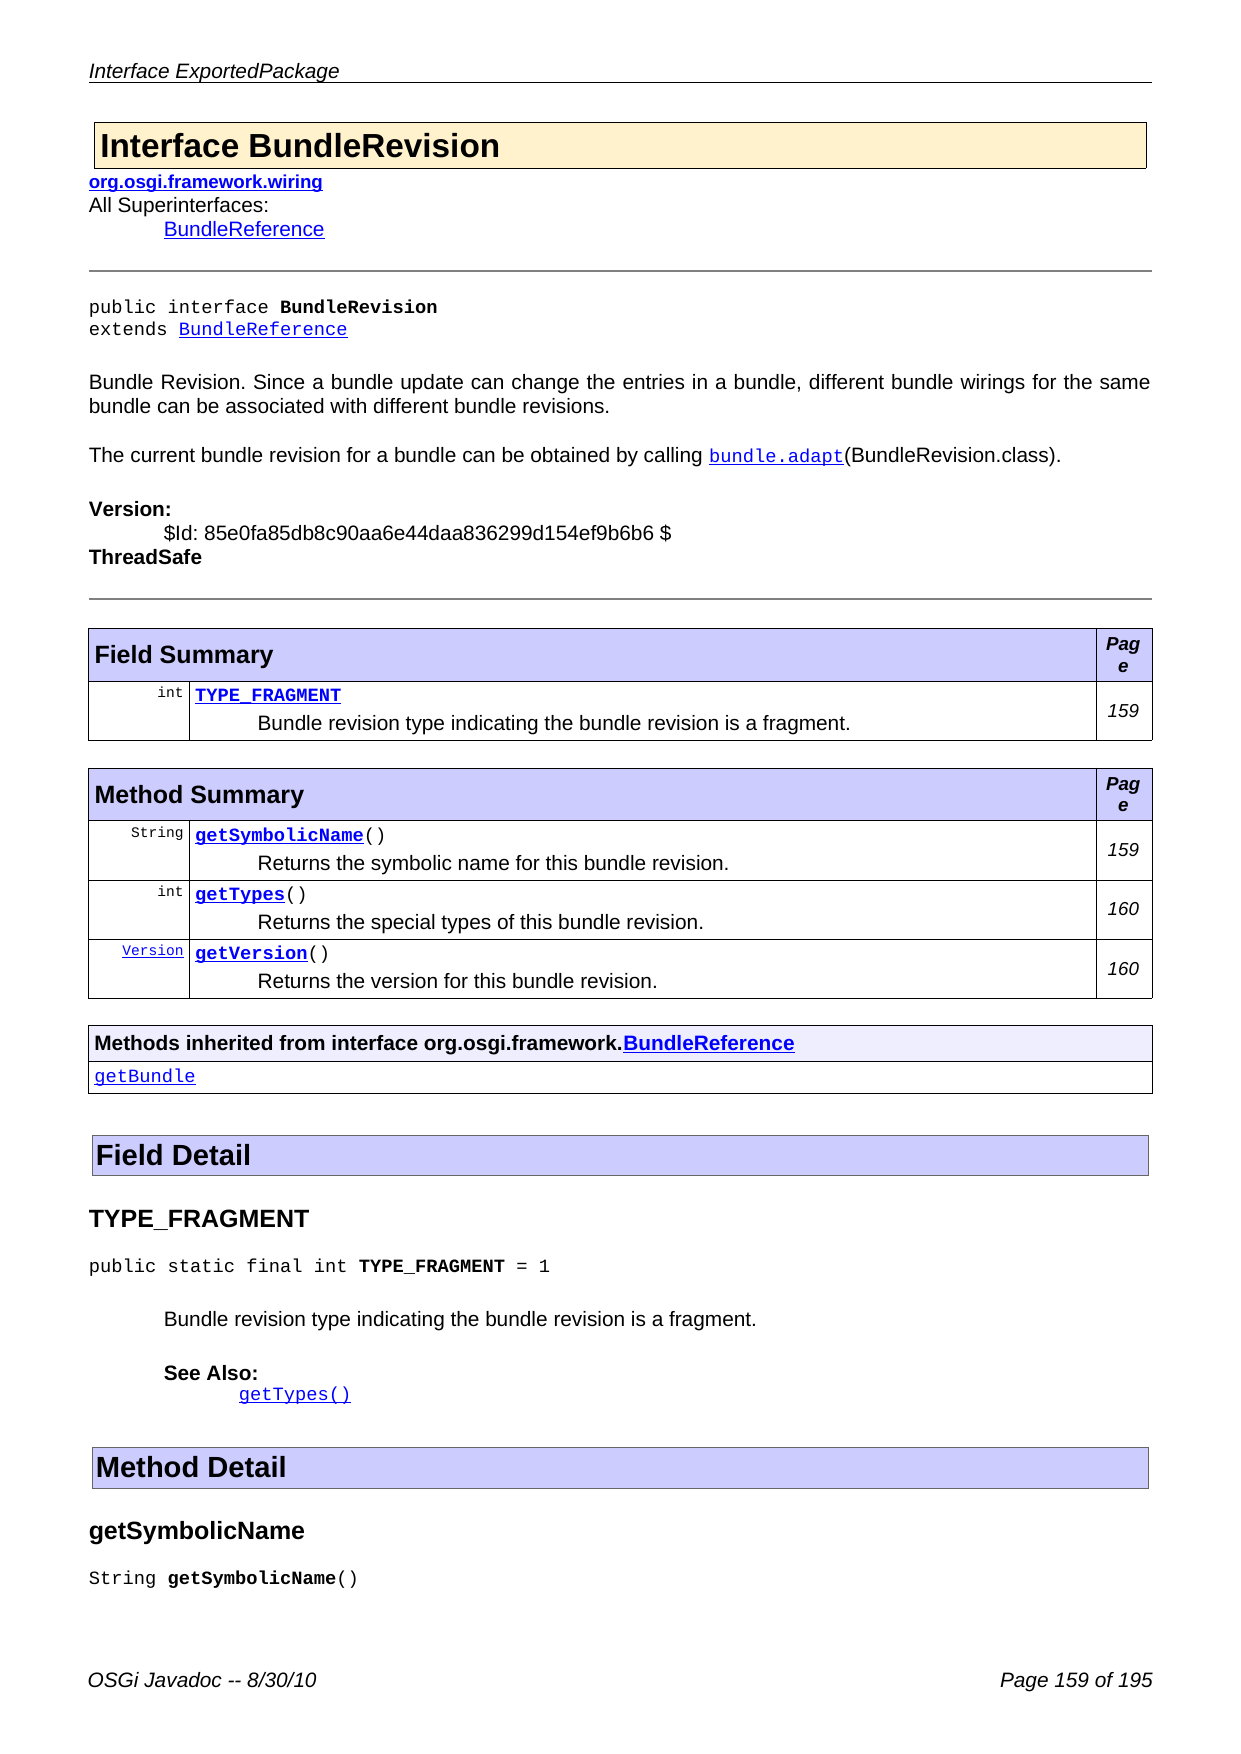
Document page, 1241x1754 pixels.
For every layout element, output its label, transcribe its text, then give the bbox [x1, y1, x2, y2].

subtitle Field Detail [93, 1136, 1148, 1175]
text String getSymbolicName() [88, 1569, 1152, 1590]
text $Id: 85e0fa85db8c90aa6e44daa836299d154ef9b6b6 $ [163, 521, 1152, 545]
table_header Page [1097, 629, 1152, 681]
text Version: [88, 497, 1152, 521]
text ThreadSafe [88, 545, 1152, 569]
subtitle getSymbolicName [88, 1516, 1152, 1545]
text BundleReference [163, 217, 1152, 241]
table_header Method Summary [89, 769, 1096, 820]
table_cell TYPE_FRAGMENT Bundle revision type indicating the bundle revision is a fragment. [190, 682, 1096, 740]
table_cell String [89, 821, 189, 879]
table_cell int [89, 881, 189, 938]
subtitle All Superinterfaces: [88, 193, 1152, 217]
table_cell 151 [1097, 821, 1152, 879]
table_header Page [1097, 769, 1152, 820]
text Bundle revision type indicating the bundle revision is a fragment. [163, 1307, 1152, 1331]
table_cell Version [89, 940, 189, 998]
text extends BundleReference [88, 319, 1152, 341]
table_cell getVersion() Returns the version for this bundle revision. [190, 940, 1096, 998]
text public static final int TYPE_FRAGMENT = 1 [88, 1257, 1152, 1278]
table_cell getBundle [89, 1062, 1152, 1093]
table_cell int [89, 682, 189, 740]
text getTypes() [238, 1384, 1152, 1406]
table_cell getTypes() Returns the special types of this bundle revision. [190, 881, 1096, 938]
text See Also: [163, 1360, 1152, 1384]
subtitle Method Detail [93, 1448, 1148, 1488]
text The current bundle revision for a bundle can be obtained by calling bundle.adapt(BundleRevision.class). [88, 443, 1152, 468]
text org.osgi.framework.wiring [88, 171, 1152, 193]
table_cell 151 [1097, 682, 1152, 740]
table_cell getSymbolicName() Returns the symbolic name for this bundle revision. [190, 821, 1096, 879]
table_cell 152 [1097, 881, 1152, 938]
text Bundle Revision. Since a bundle update can change the entries in a bundle, different bundle wirings for the same bundle can be associated with different bundle revisions. [88, 370, 1152, 418]
subtitle TYPE_FRAGMENT [88, 1204, 1152, 1233]
table_header Methods inherited from interface org.osgi.framework.BundleReference [89, 1026, 1152, 1061]
text public interface BundleRevision [88, 298, 1152, 319]
table_cell 152 [1097, 940, 1152, 998]
table_header Field Summary [89, 629, 1096, 681]
subtitle Interface BundleRevision [95, 123, 1146, 168]
